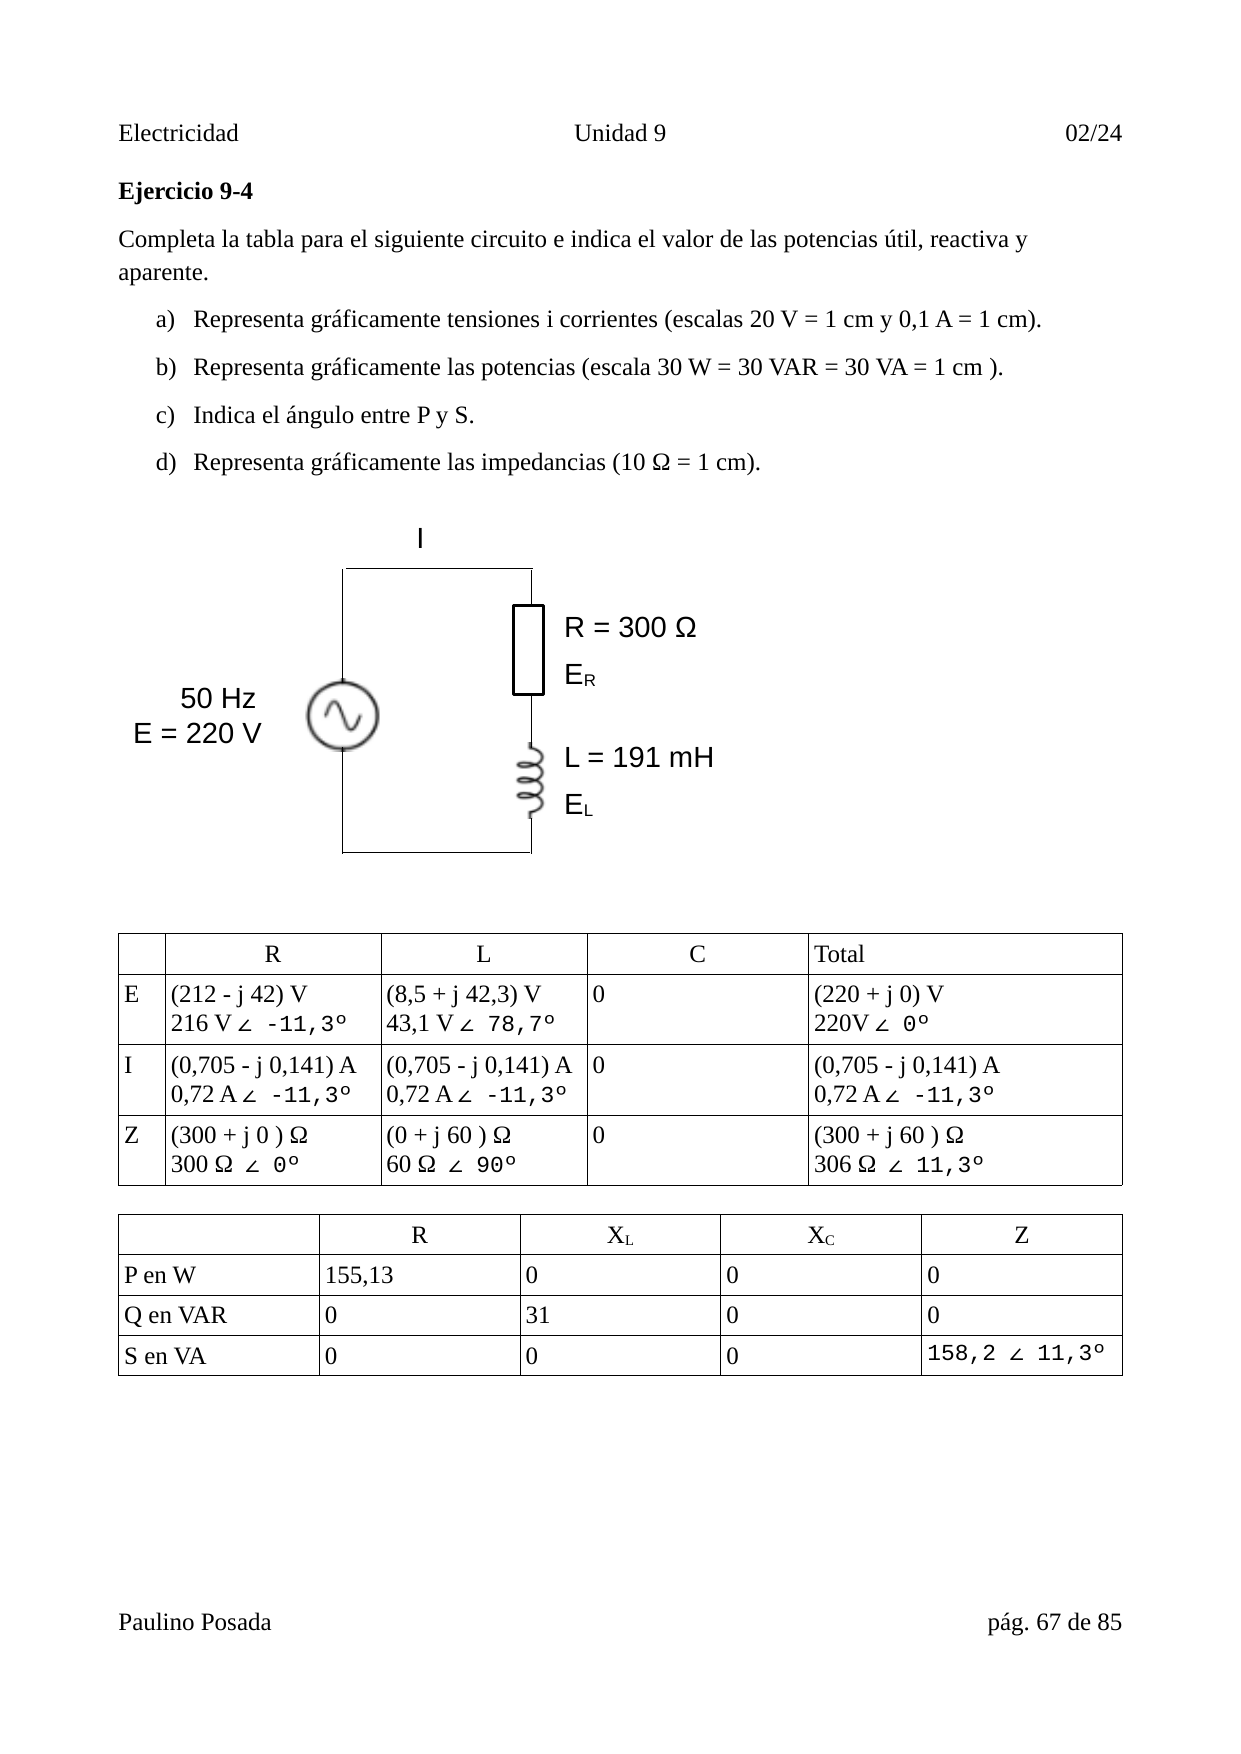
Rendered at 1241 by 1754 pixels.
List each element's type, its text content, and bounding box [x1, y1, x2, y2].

table_cell P en W [119, 1255, 319, 1295]
table_cell 0 [588, 975, 808, 1044]
table_cell 0 [721, 1296, 921, 1335]
table_header [119, 934, 165, 974]
text Completa la tabla para el siguiente circuito e indica el valor de las potencias útil, reactiva y aparente. [118, 224, 1122, 286]
table_cell 0 [521, 1336, 720, 1375]
table_header R [320, 1215, 520, 1254]
table_header XC [721, 1215, 921, 1254]
table_cell I [119, 1045, 165, 1115]
table_cell Q en VAR [119, 1296, 319, 1335]
table_cell 0 [588, 1116, 808, 1185]
table_cell (300 + j 0 ) Ω 300 Ω ∠ 0º [166, 1116, 381, 1185]
table_cell 0 [922, 1296, 1122, 1335]
table_header Z [922, 1215, 1122, 1254]
picture [304, 678, 382, 752]
table_header XL [521, 1215, 720, 1254]
table_cell 158,2 ∠ 11,3º [922, 1336, 1122, 1375]
table_cell (0,705 - j 0,141) A 0,72 A ∠ -11,3º [382, 1045, 587, 1115]
table_cell 31 [521, 1296, 720, 1335]
table_cell S en VA [119, 1336, 319, 1375]
table_cell 155,13 [320, 1255, 520, 1295]
table_cell (8,5 + j 42,3) V 43,1 V ∠ 78,7º [382, 975, 587, 1044]
list Indica el ángulo entre P y S. [156, 400, 1122, 428]
table_cell 0 [320, 1336, 520, 1375]
table_cell (212 - j 42) V 216 V ∠ -11,3º [166, 975, 381, 1044]
text Ejercicio 9-4 [118, 176, 1122, 205]
table_cell (220 + j 0) V 220V ∠ 0º [809, 975, 1122, 1044]
table_cell (0,705 - j 0,141) A 0,72 A ∠ -11,3º [809, 1045, 1122, 1115]
table_cell E [119, 975, 165, 1044]
table_cell Z [119, 1116, 165, 1185]
table_cell (0,705 - j 0,141) A 0,72 A ∠ -11,3º [166, 1045, 381, 1115]
table_header Total [809, 934, 1122, 974]
table_cell 0 [721, 1255, 921, 1295]
table_cell 0 [588, 1045, 808, 1115]
table_header L [382, 934, 587, 974]
table_cell 0 [922, 1255, 1122, 1295]
list Representa gráficamente tensiones i corrientes (escalas 20 V = 1 cm y 0,1 A = 1 cm). [156, 304, 1122, 333]
table_cell (0 + j 60 ) Ω 60 Ω ∠ 90º [382, 1116, 587, 1185]
table_header [119, 1215, 319, 1254]
table_cell 0 [320, 1296, 520, 1335]
table_cell (300 + j 60 ) Ω 306 Ω ∠ 11,3º [809, 1116, 1122, 1185]
table_header C [588, 934, 808, 974]
list Representa gráficamente las impedancias (10 Ω = 1 cm). [156, 447, 1122, 476]
table_cell 0 [521, 1255, 720, 1295]
list Representa gráficamente las potencias (escala 30 W = 30 VAR = 30 VA = 1 cm ). [156, 352, 1122, 381]
table_header R [166, 934, 381, 974]
picture [509, 742, 547, 819]
table_cell 0 [721, 1336, 921, 1375]
